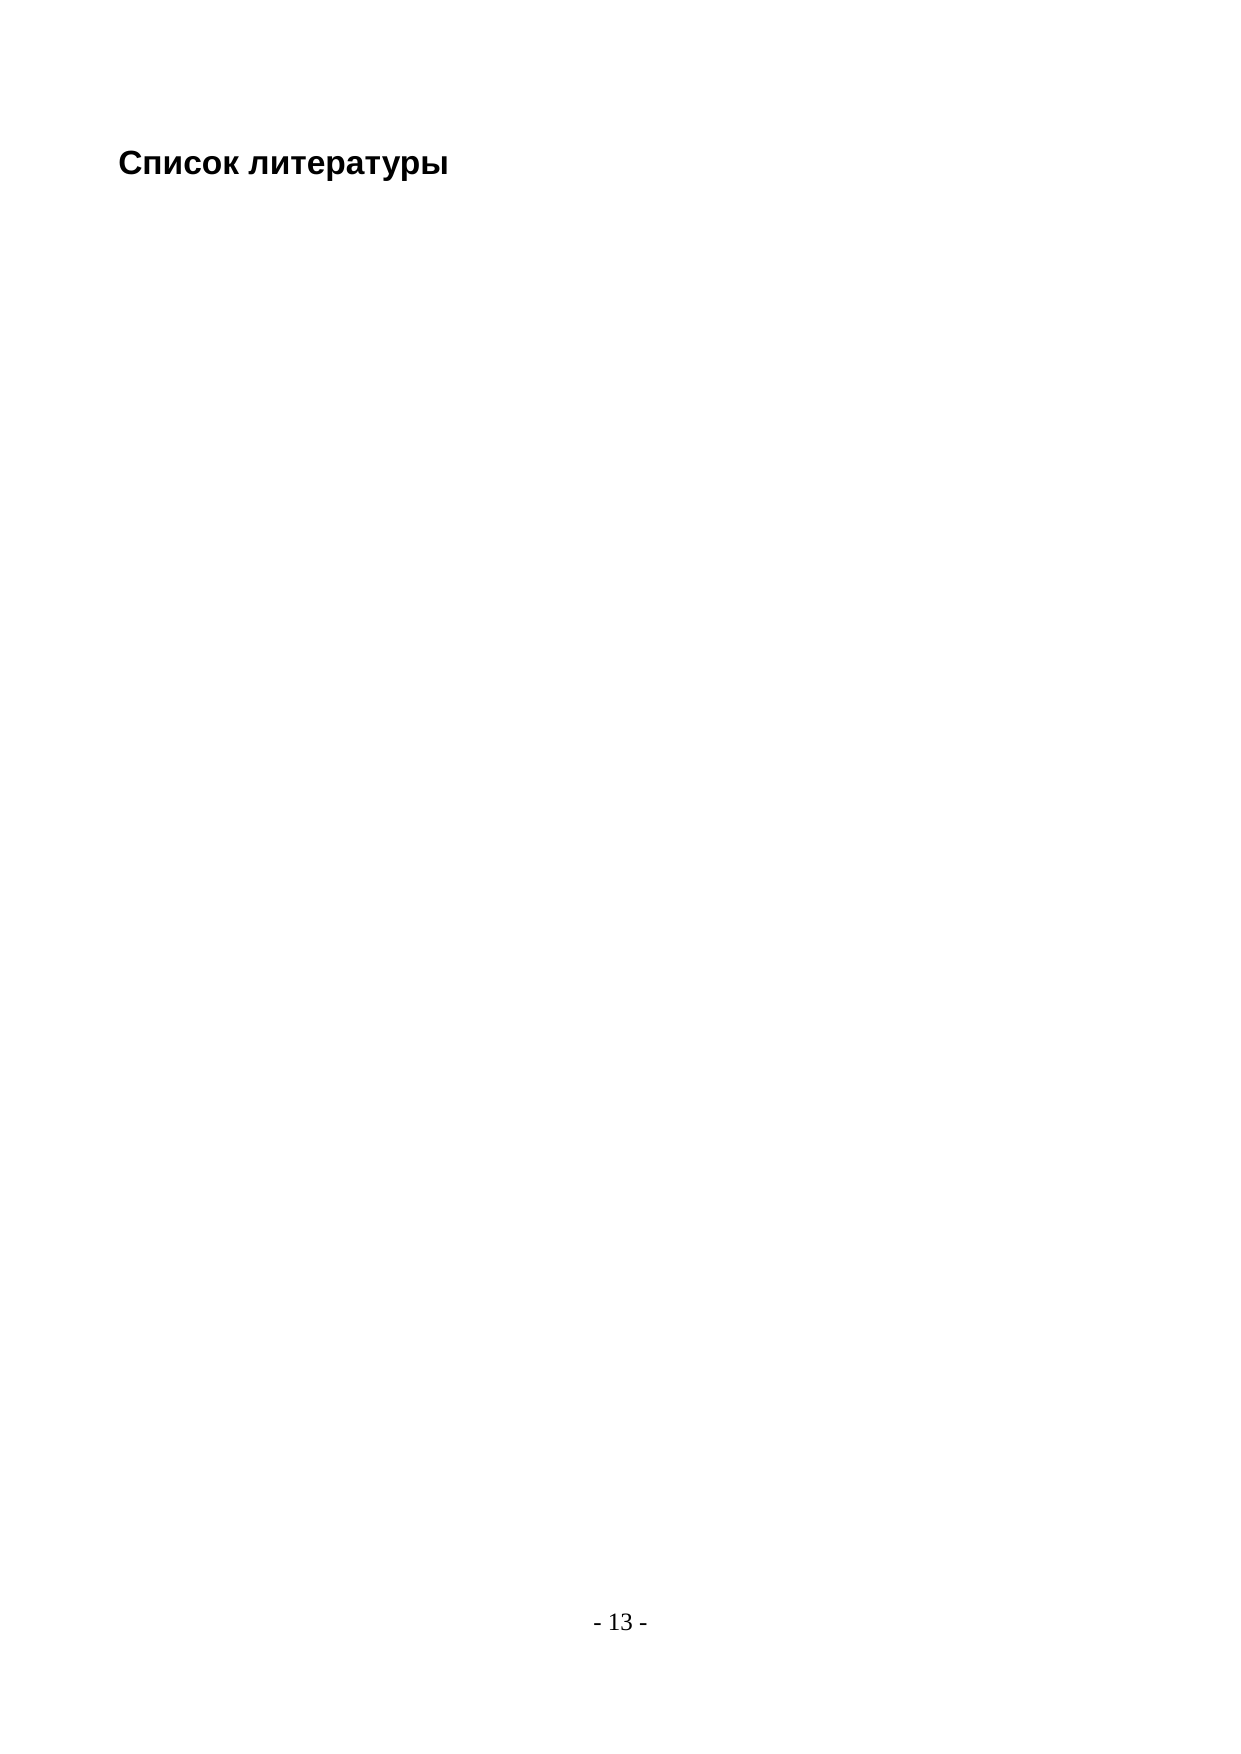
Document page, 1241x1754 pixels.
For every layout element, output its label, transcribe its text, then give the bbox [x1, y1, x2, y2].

subtitle Список литературы [118, 143, 1122, 182]
